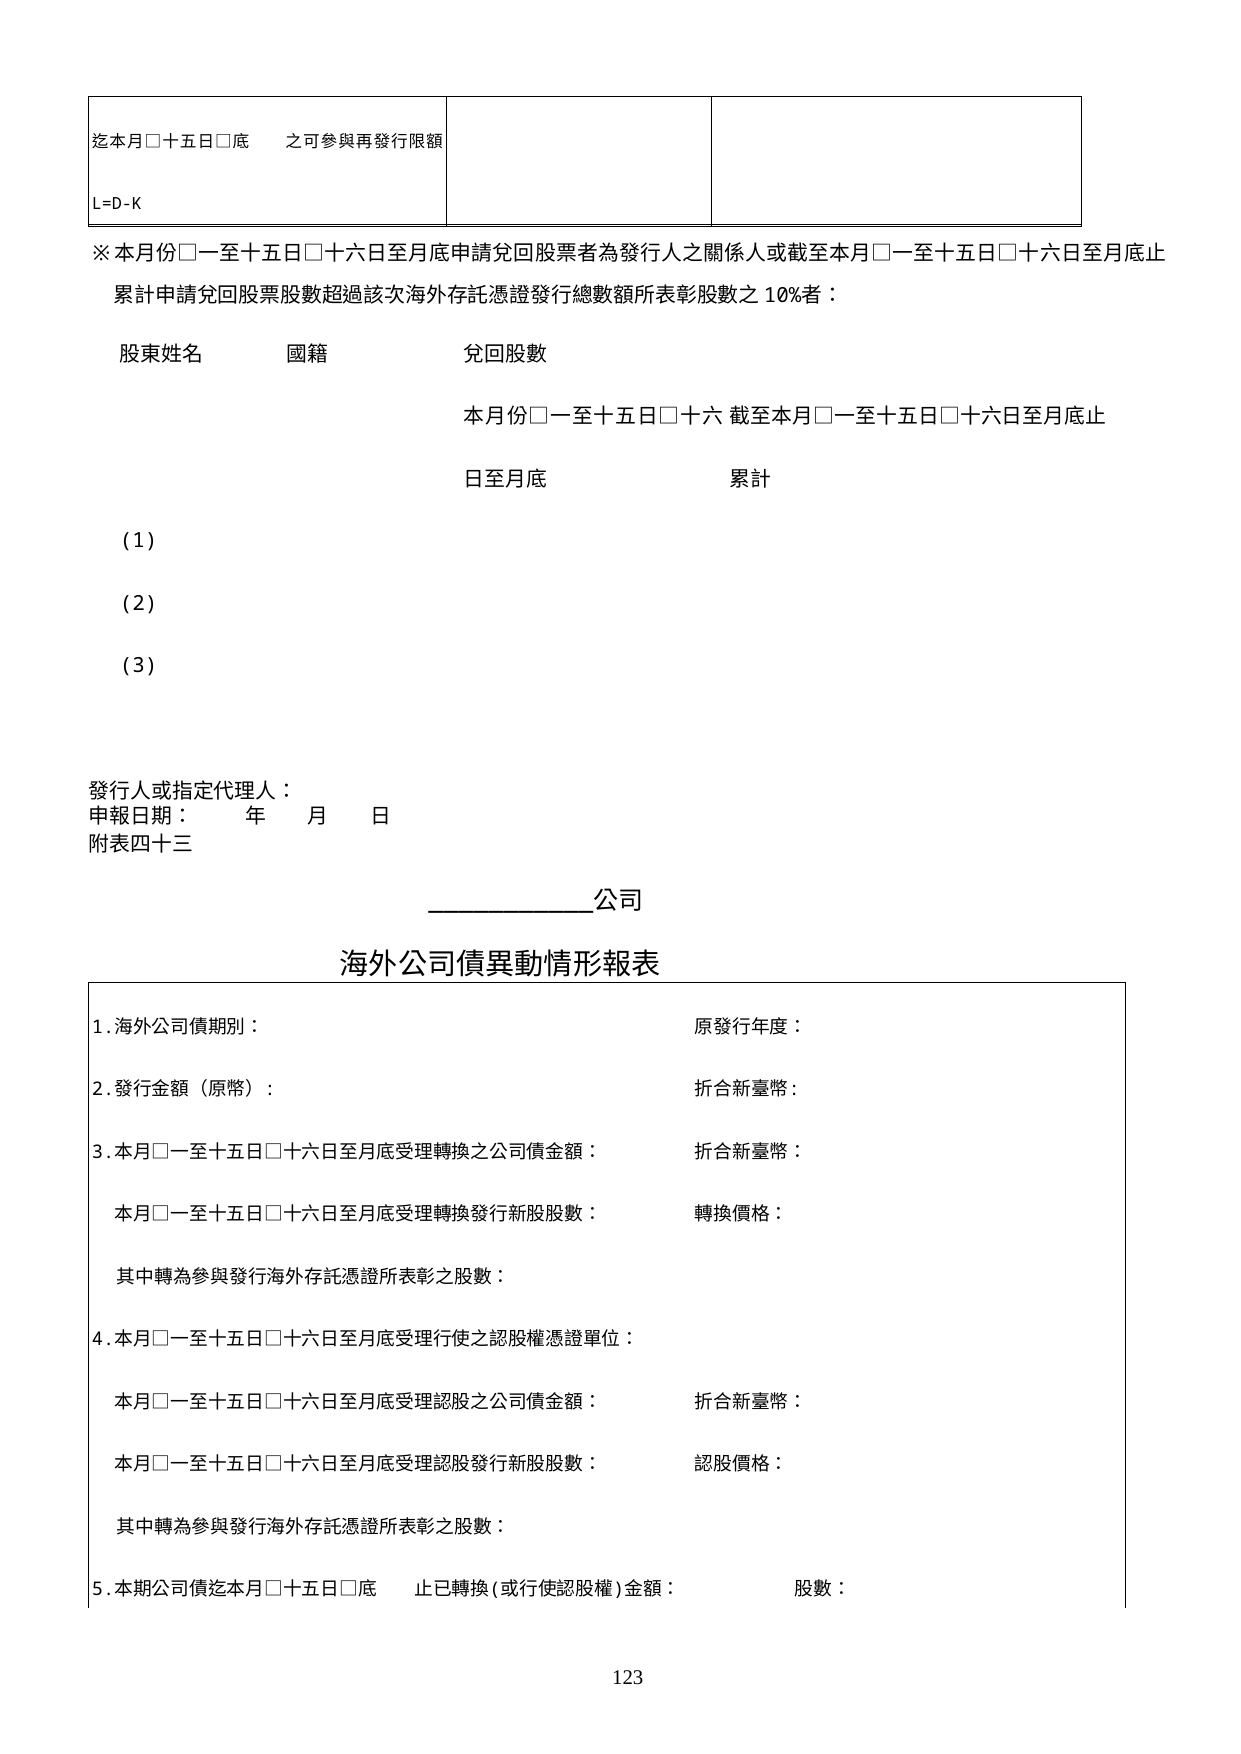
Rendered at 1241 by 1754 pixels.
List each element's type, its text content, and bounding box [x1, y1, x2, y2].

table_cell 折合新臺幣： [692, 1108, 1125, 1171]
table_cell [284, 560, 461, 623]
table_header 國籍 [284, 310, 461, 373]
text 發行人或指定代理人： [89, 748, 1166, 810]
table_cell [284, 373, 461, 498]
table_header 1.海外公司債期別： [89, 983, 692, 1046]
table_cell 本月□一至十五日□十六日至月底受理認股之公司債金額： [89, 1358, 692, 1421]
table_cell [284, 498, 461, 560]
table_cell 5.本期公司債迄本月□十五日□底 止已轉換(或行使認股權)金額： [89, 1546, 792, 1608]
text 海外公司債異動情形報表 [89, 920, 1166, 982]
table_cell [447, 97, 711, 224]
table_cell 其中轉為參與發行海外存託憑證所表彰之股數： [89, 1483, 1125, 1546]
table_cell [727, 560, 1110, 623]
text 申報日期： 年 月 日 [89, 810, 1166, 827]
table_cell [284, 623, 461, 685]
table_cell 轉換價格： [692, 1171, 1125, 1233]
table_cell 迄本月□十五日□底 之可參與再發行限額 L=D-K [89, 97, 446, 224]
table_cell 折合新臺幣: [692, 1046, 1125, 1108]
table_cell [117, 373, 283, 498]
table_header 兌回股數 [461, 310, 1110, 373]
table_cell 3.本月□一至十五日□十六日至月底受理轉換之公司債金額： [89, 1108, 692, 1171]
table_cell (1) [117, 498, 283, 560]
table_cell 截至本月□一至十五日□十六日至月底止累計 [727, 373, 1110, 498]
table_cell 其中轉為參與發行海外存託憑證所表彰之股數： [89, 1233, 1125, 1296]
table_header 原發行年度： [692, 983, 1125, 1046]
table_cell (2) [117, 560, 283, 623]
table_cell (3) [117, 623, 283, 685]
text ___________公司 [89, 857, 1166, 920]
table_cell [727, 498, 1110, 560]
table_cell 本月□一至十五日□十六日至月底受理轉換發行新股股數： [89, 1171, 692, 1233]
table_cell 股數： [792, 1546, 1125, 1608]
table_cell [712, 97, 1081, 224]
text ※本月份□一至十五日□十六日至月底申請兌回股票者為發行人之關係人或截至本月□一至十五日□十六日至月底止累計申請兌回股票股數超過該次海外存託憑證發行總數額所表彰股數之10%者： [89, 227, 1166, 310]
table_cell [461, 623, 727, 685]
table_header 股東姓名 [117, 310, 283, 373]
table_cell 本月份□一至十五日□十六日至月底 [461, 373, 727, 498]
table_cell 2.發行金額（原幣）: [89, 1046, 692, 1108]
table_cell 4.本月□一至十五日□十六日至月底受理行使之認股權憑證單位： [89, 1296, 1125, 1358]
table_cell [461, 498, 727, 560]
table_cell [727, 623, 1110, 685]
table_cell 折合新臺幣： [692, 1358, 1125, 1421]
table_cell 認股價格： [692, 1421, 1125, 1483]
table_cell 本月□一至十五日□十六日至月底受理認股發行新股股數： [89, 1421, 692, 1483]
text 附表四十三 [89, 827, 1166, 857]
table_cell [461, 560, 727, 623]
